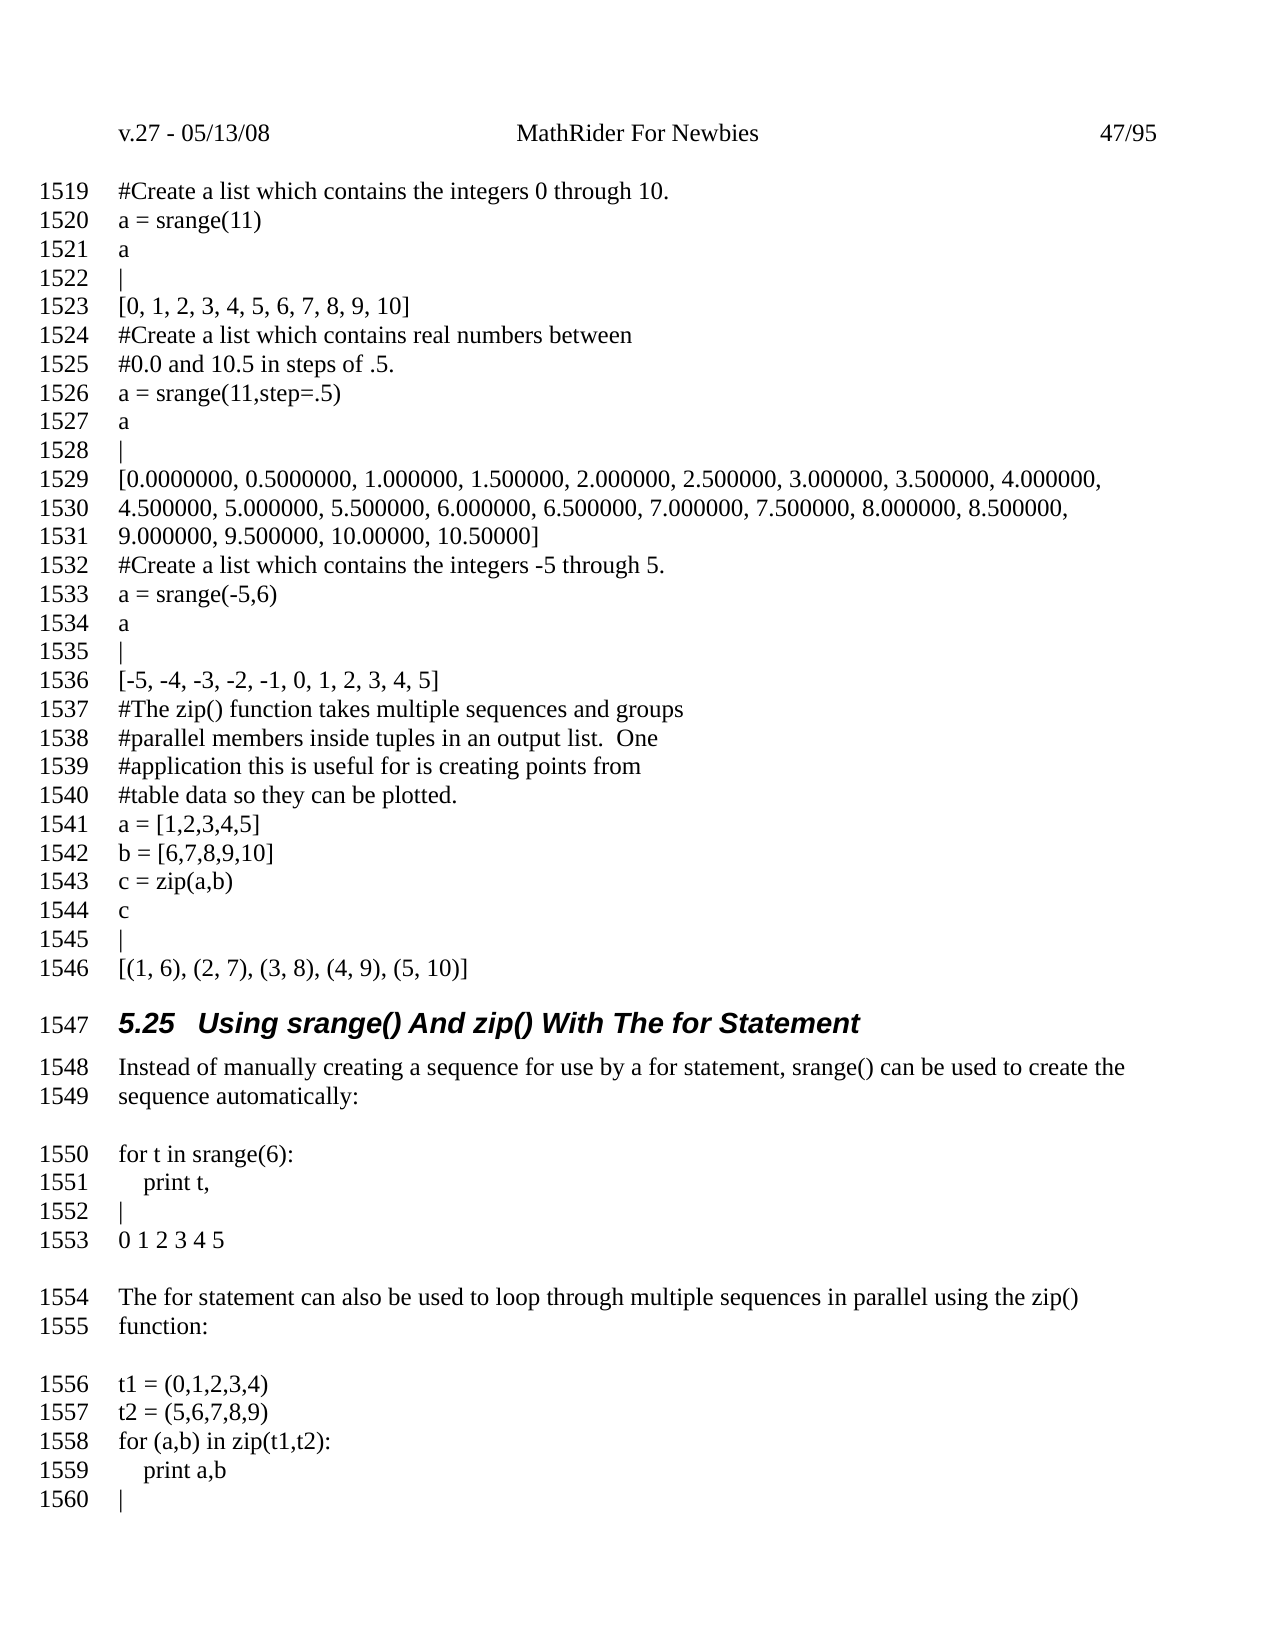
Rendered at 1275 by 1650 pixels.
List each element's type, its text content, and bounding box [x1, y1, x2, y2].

text b = [6,7,8,9,10] [118, 838, 1157, 866]
text #table data so they can be plotted. [118, 780, 1157, 809]
text #parallel members inside tuples in an output list. One [118, 723, 1157, 751]
text a [118, 234, 1157, 263]
text | [118, 1484, 1157, 1512]
text c [118, 895, 1157, 924]
text | [118, 924, 1157, 953]
text print t, [118, 1167, 1157, 1196]
text a = srange(-5,6) [118, 579, 1157, 608]
text for t in srange(6): [118, 1139, 1157, 1167]
text a = [1,2,3,4,5] [118, 809, 1157, 838]
text c = zip(a,b) [118, 866, 1157, 895]
text The for statement can also be used to loop through multiple sequences in parallel using the zip() function: [118, 1282, 1157, 1340]
text a [118, 608, 1157, 636]
text [0, 1, 2, 3, 4, 5, 6, 7, 8, 9, 10] [118, 291, 1157, 320]
text t2 = (5,6,7,8,9) [118, 1397, 1157, 1426]
text a [118, 406, 1157, 435]
text #Create a list which contains the integers 0 through 10. [118, 176, 1157, 205]
text print a,b [118, 1455, 1157, 1484]
text #The zip() function takes multiple sequences and groups [118, 694, 1157, 723]
text | [118, 263, 1157, 291]
text #application this is useful for is creating points from [118, 751, 1157, 780]
text | [118, 1196, 1157, 1225]
text | [118, 435, 1157, 464]
text a = srange(11) [118, 205, 1157, 234]
text #Create a list which contains real numbers between [118, 320, 1157, 349]
text Instead of manually creating a sequence for use by a for statement, srange() can be used to create the sequence automatically: [118, 1052, 1157, 1110]
text 0 1 2 3 4 5 [118, 1225, 1157, 1254]
text #0.0 and 10.5 in steps of .5. [118, 349, 1157, 378]
text t1 = (0,1,2,3,4) [118, 1369, 1157, 1397]
subtitle Using srange() And zip() With The for Statement [118, 1006, 1157, 1040]
text [0.0000000, 0.5000000, 1.000000, 1.500000, 2.000000, 2.500000, 3.000000, 3.500000, 4.000000, 4.500000, 5.000000, 5.500000, 6.000000, 6.500000, 7.000000, 7.500000, 8.000000, 8.500000, 9.000000, 9.500000, 10.00000, 10.50000] [118, 464, 1157, 550]
text for (a,b) in zip(t1,t2): [118, 1426, 1157, 1455]
text a = srange(11,step=.5) [118, 378, 1157, 406]
text | [118, 636, 1157, 665]
text [(1, 6), (2, 7), (3, 8), (4, 9), (5, 10)] [118, 953, 1157, 981]
text #Create a list which contains the integers -5 through 5. [118, 550, 1157, 579]
text [-5, -4, -3, -2, -1, 0, 1, 2, 3, 4, 5] [118, 665, 1157, 694]
